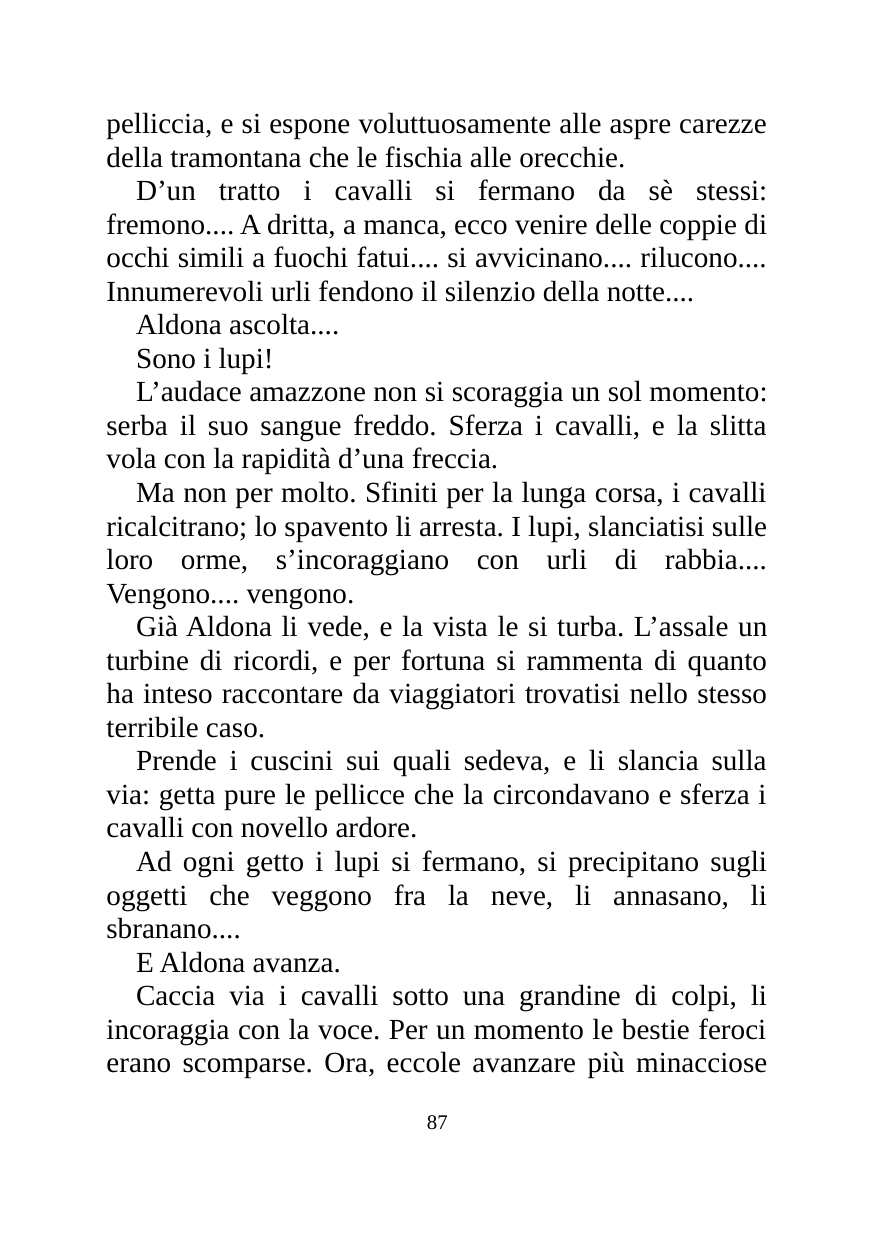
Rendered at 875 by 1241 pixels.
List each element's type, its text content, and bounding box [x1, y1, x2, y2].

text Caccia via i cavalli sotto una grandine di colpi, li incoraggia con la voce. Per un momento le bestie feroci erano scomparse. Ora, eccole avanzare più minacciose [106, 978, 768, 1079]
text Sono i lupi! [106, 341, 768, 374]
text L’audace amazzone non si scoraggia un sol momento: serba il suo sangue freddo. Sferza i cavalli, e la slitta vola con la rapidità d’una freccia. [106, 374, 768, 475]
text pelliccia, e si espone voluttuosamente alle aspre carezze della tramontana che le fischia alle orecchie. [106, 106, 768, 173]
text D’un tratto i cavalli si fermano da sè stessi: fremono.... A dritta, a manca, ecco venire delle coppie di occhi simili a fuochi fatui.... si avvicinano.... rilucono.... Innumerevoli urli fendono il silenzio della notte.... [106, 173, 768, 307]
text Prende i cuscini sui quali sedeva, e li slancia sulla via: getta pure le pellicce che la circondavano e sferza i cavalli con novello ardore. [106, 743, 768, 844]
text Ma non per molto. Sfiniti per la lunga corsa, i cavalli ricalcitrano; lo spavento li arresta. I lupi, slanciatisi sulle loro orme, s’incoraggiano con urli di rabbia.... Vengono.... vengono. [106, 475, 768, 609]
text Ad ogni getto i lupi si fermano, si precipitano sugli oggetti che veggono fra la neve, li annasano, li sbranano.... [106, 844, 768, 945]
text Già Aldona li vede, e la vista le si turba. L’assale un turbine di ricordi, e per fortuna si rammenta di quanto ha inteso raccontare da viaggiatori trovatisi nello stesso terribile caso. [106, 609, 768, 743]
text Aldona ascolta.... [106, 307, 768, 341]
text E Aldona avanza. [106, 945, 768, 978]
